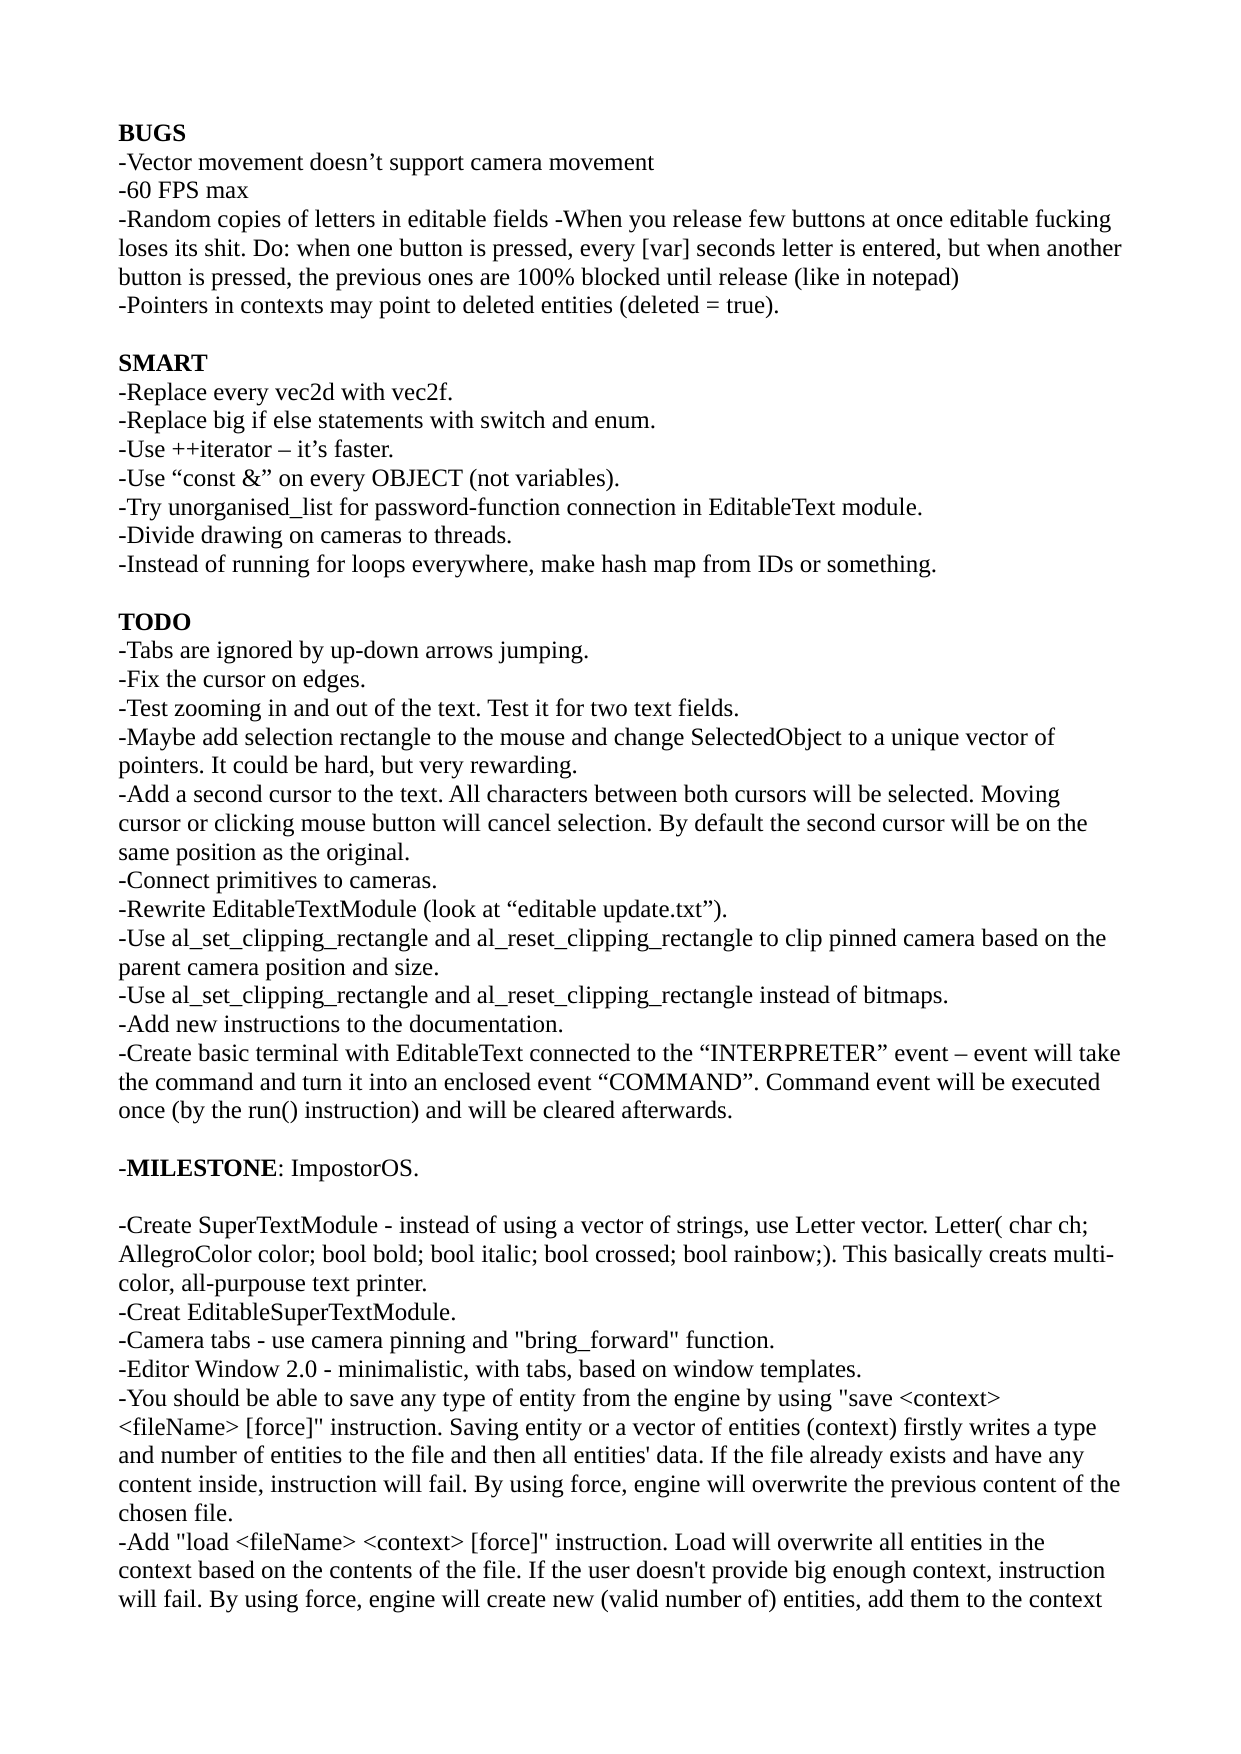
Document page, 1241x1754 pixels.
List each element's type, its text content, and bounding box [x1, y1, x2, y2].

text -Pointers in contexts may point to deleted entities (deleted = true). [118, 291, 1122, 319]
text -Try unorganised_list for password-function connection in EditableText module. [118, 492, 1122, 521]
text -Use al_set_clipping_rectangle and al_reset_clipping_rectangle to clip pinned camera based on the parent camera position and size. [118, 923, 1122, 981]
text -You should be able to save any type of entity from the engine by using "save <context> <fileName> [force]" instruction. Saving entity or a vector of entities (context) firstly writes a type and number of entities to the file and then all entities' data. If the file already exists and have any content inside, instruction will fail. By using force, engine will overwrite the previous content of the chosen file. [118, 1383, 1122, 1527]
text -60 FPS max [118, 176, 1122, 204]
text -Test zooming in and out of the text. Test it for two text fields. [118, 693, 1122, 722]
text -Use ++iterator – it’s faster. [118, 434, 1122, 463]
text -Editor Window 2.0 - minimalistic, with tabs, based on window templates. [118, 1354, 1122, 1383]
text -Fix the cursor on edges. [118, 664, 1122, 693]
text -Create SuperTextModule - instead of using a vector of strings, use Letter vector. Letter( char ch; AllegroColor color; bool bold; bool italic; bool crossed; bool rainbow;). This basically creats multi-color, all-purpouse text printer. [118, 1211, 1122, 1297]
text -Create basic terminal with EditableText connected to the “INTERPRETER” event – event will take the command and turn it into an enclosed event “COMMAND”. Command event will be executed once (by the run() instruction) and will be cleared afterwards. [118, 1038, 1122, 1124]
text -Random copies of letters in editable fields -When you release few buttons at once editable fucking loses its shit. Do: when one button is pressed, every [var] seconds letter is entered, but when another button is pressed, the previous ones are 100% blocked until release (like in notepad) [118, 204, 1122, 291]
text -Tabs are ignored by up-down arrows jumping. [118, 636, 1122, 664]
text -Creat EditableSuperTextModule. [118, 1297, 1122, 1326]
text -Use “const &” on every OBJECT (not variables). [118, 463, 1122, 492]
text -Add "load <fileName> <context> [force]" instruction. Load will overwrite all entities in the context based on the contents of the file. If the user doesn't provide big enough context, instruction will fail. By using force, engine will create new (valid number of) entities, add them to the context [118, 1527, 1122, 1613]
text -Vector movement doesn’t support camera movement [118, 147, 1122, 176]
text -Add new instructions to the documentation. [118, 1009, 1122, 1038]
text -Camera tabs - use camera pinning and "bring_forward" function. [118, 1326, 1122, 1354]
text -Add a second cursor to the text. All characters between both cursors will be selected. Moving cursor or clicking mouse button will cancel selection. By default the second cursor will be on the same position as the original. [118, 779, 1122, 866]
text -Instead of running for loops everywhere, make hash map from IDs or something. [118, 549, 1122, 578]
text -Replace big if else statements with switch and enum. [118, 406, 1122, 434]
text -Divide drawing on cameras to threads. [118, 521, 1122, 549]
text -Replace every vec2d with vec2f. [118, 377, 1122, 406]
text -Maybe add selection rectangle to the mouse and change SelectedObject to a unique vector of pointers. It could be hard, but very rewarding. [118, 722, 1122, 779]
text SMART [118, 348, 1122, 377]
text -Rewrite EditableTextModule (look at “editable update.txt”). [118, 894, 1122, 923]
text BUGS [118, 118, 1122, 147]
text -Connect primitives to cameras. [118, 866, 1122, 894]
text -MILESTONE: ImpostorOS. [118, 1153, 1122, 1182]
text -Use al_set_clipping_rectangle and al_reset_clipping_rectangle instead of bitmaps. [118, 981, 1122, 1009]
text TODO [118, 607, 1122, 636]
